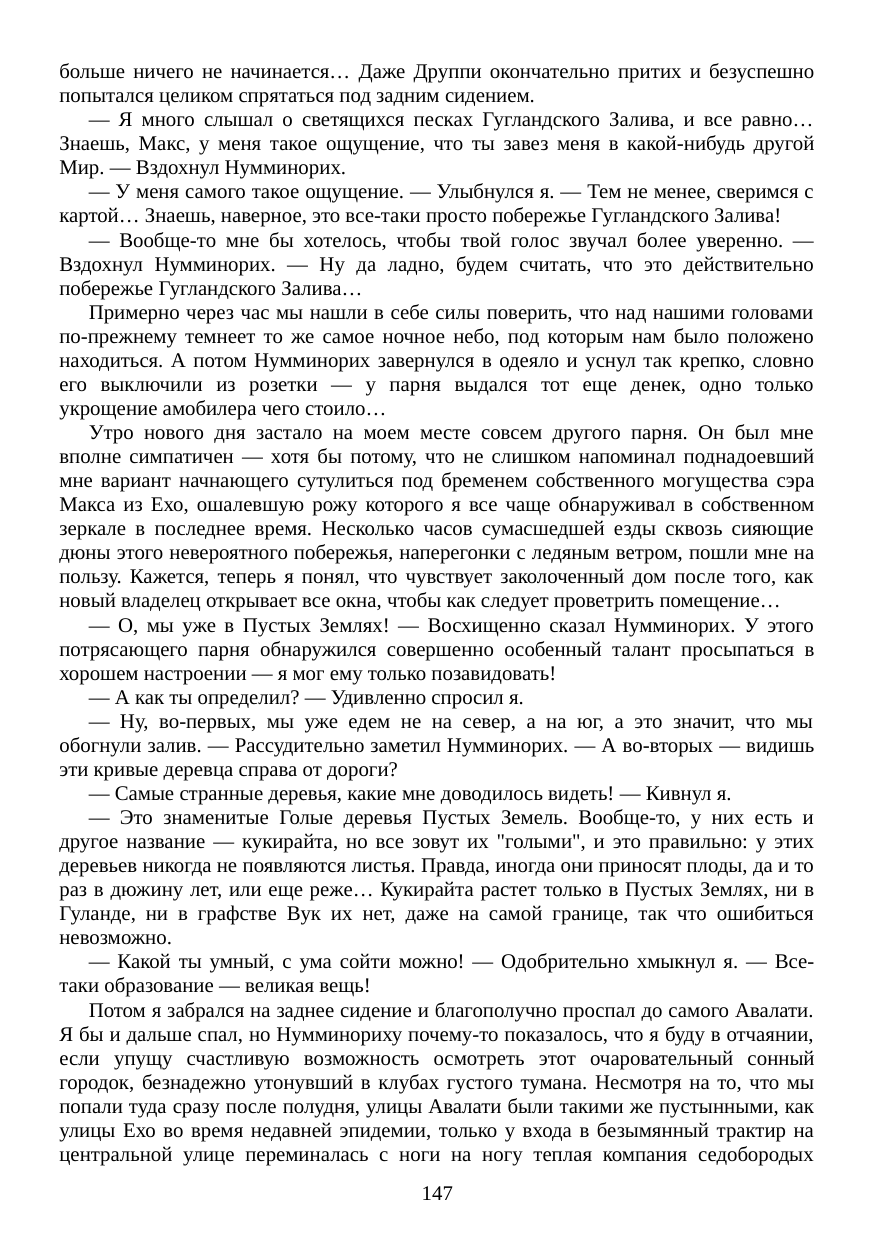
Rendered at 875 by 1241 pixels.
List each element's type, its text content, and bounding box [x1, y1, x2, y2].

text — Ну, во-первых, мы уже едем не на север, а на юг, а это значит, что мы обогнули залив. — Рассудительно заметил Нумминорих. — А во-вторых — видишь эти кривые деревца справа от дороги? [59, 709, 815, 781]
text Потом я забрался на заднее сидение и благополучно проспал до самого Авалати. Я бы и дальше спал, но Нумминориху почему-то показалось, что я буду в отчаянии, если упущу счастливую возможность осмотреть этот очаровательный сонный городок, безнадежно утонувший в клубах густого тумана. Несмотря на то, что мы попали туда сразу после полудня, улицы Авалати были такими же пустынными, как улицы Ехо во время недавней эпидемии, только у входа в безымянный трактир на центральной улице переминалась с ноги на ногу теплая компания седобородых [59, 997, 815, 1166]
text — Самые странные деревья, какие мне доводилось видеть! — Кивнул я. [59, 781, 815, 805]
text Примерно через час мы нашли в себе силы поверить, что над нашими головами по-прежнему темнеет то же самое ночное небо, под которым нам было положено находиться. А потом Нумминорих завернулся в одеяло и уснул так крепко, словно его выключили из розетки — у парня выдался тот еще денек, одно только укрощение амобилера чего стоило… [59, 300, 815, 420]
text — Это знаменитые Голые деревья Пустых Земель. Вообще-то, у них есть и другое название — кукирайта, но все зовут их "голыми", и это правильно: у этих деревьев никогда не появляются листья. Правда, иногда они приносят плоды, да и то раз в дюжину лет, или еще реже… Кукирайта растет только в Пустых Землях, ни в Гуланде, ни в графстве Вук их нет, даже на самой границе, так что ошибиться невозможно. [59, 805, 815, 949]
text — Какой ты умный, с ума сойти можно! — Одобрительно хмыкнул я. — Все-таки образование — великая вещь! [59, 949, 815, 997]
text — Я много слышал о светящихся песках Гугландского Залива, и все равно… Знаешь, Макс, у меня такое ощущение, что ты завез меня в какой-нибудь другой Мир. — Вздохнул Нумминорих. [59, 107, 815, 179]
text — О, мы уже в Пустых Землях! — Восхищенно сказал Нумминорих. У этого потрясающего парня обнаружился совершенно особенный талант просыпаться в хорошем настроении — я мог ему только позавидовать! [59, 612, 815, 685]
text — А как ты определил? — Удивленно спросил я. [59, 685, 815, 709]
text больше ничего не начинается… Даже Друппи окончательно притих и безуспешно попытался целиком спрятаться под задним сидением. [59, 59, 815, 107]
text — Вообще-то мне бы хотелось, чтобы твой голос звучал более уверенно. — Вздохнул Нумминорих. — Ну да ладно, будем считать, что это действительно побережье Гугландского Залива… [59, 227, 815, 300]
text — У меня самого такое ощущение. — Улыбнулся я. — Тем не менее, сверимся с картой… Знаешь, наверное, это все-таки просто побережье Гугландского Залива! [59, 179, 815, 227]
text Утро нового дня застало на моем месте совсем другого парня. Он был мне вполне симпатичен — хотя бы потому, что не слишком напоминал поднадоевший мне вариант начнающего сутулиться под бременем собственного могущества сэра Макса из Ехо, ошалевшую рожу которого я все чаще обнаруживал в собственном зеркале в последнее время. Несколько часов сумасшедшей езды сквозь сияющие дюны этого невероятного побережья, наперегонки с ледяным ветром, пошли мне на пользу. Кажется, теперь я понял, что чувствует заколоченный дом после того, как новый владелец открывает все окна, чтобы как следует проветрить помещение… [59, 420, 815, 612]
